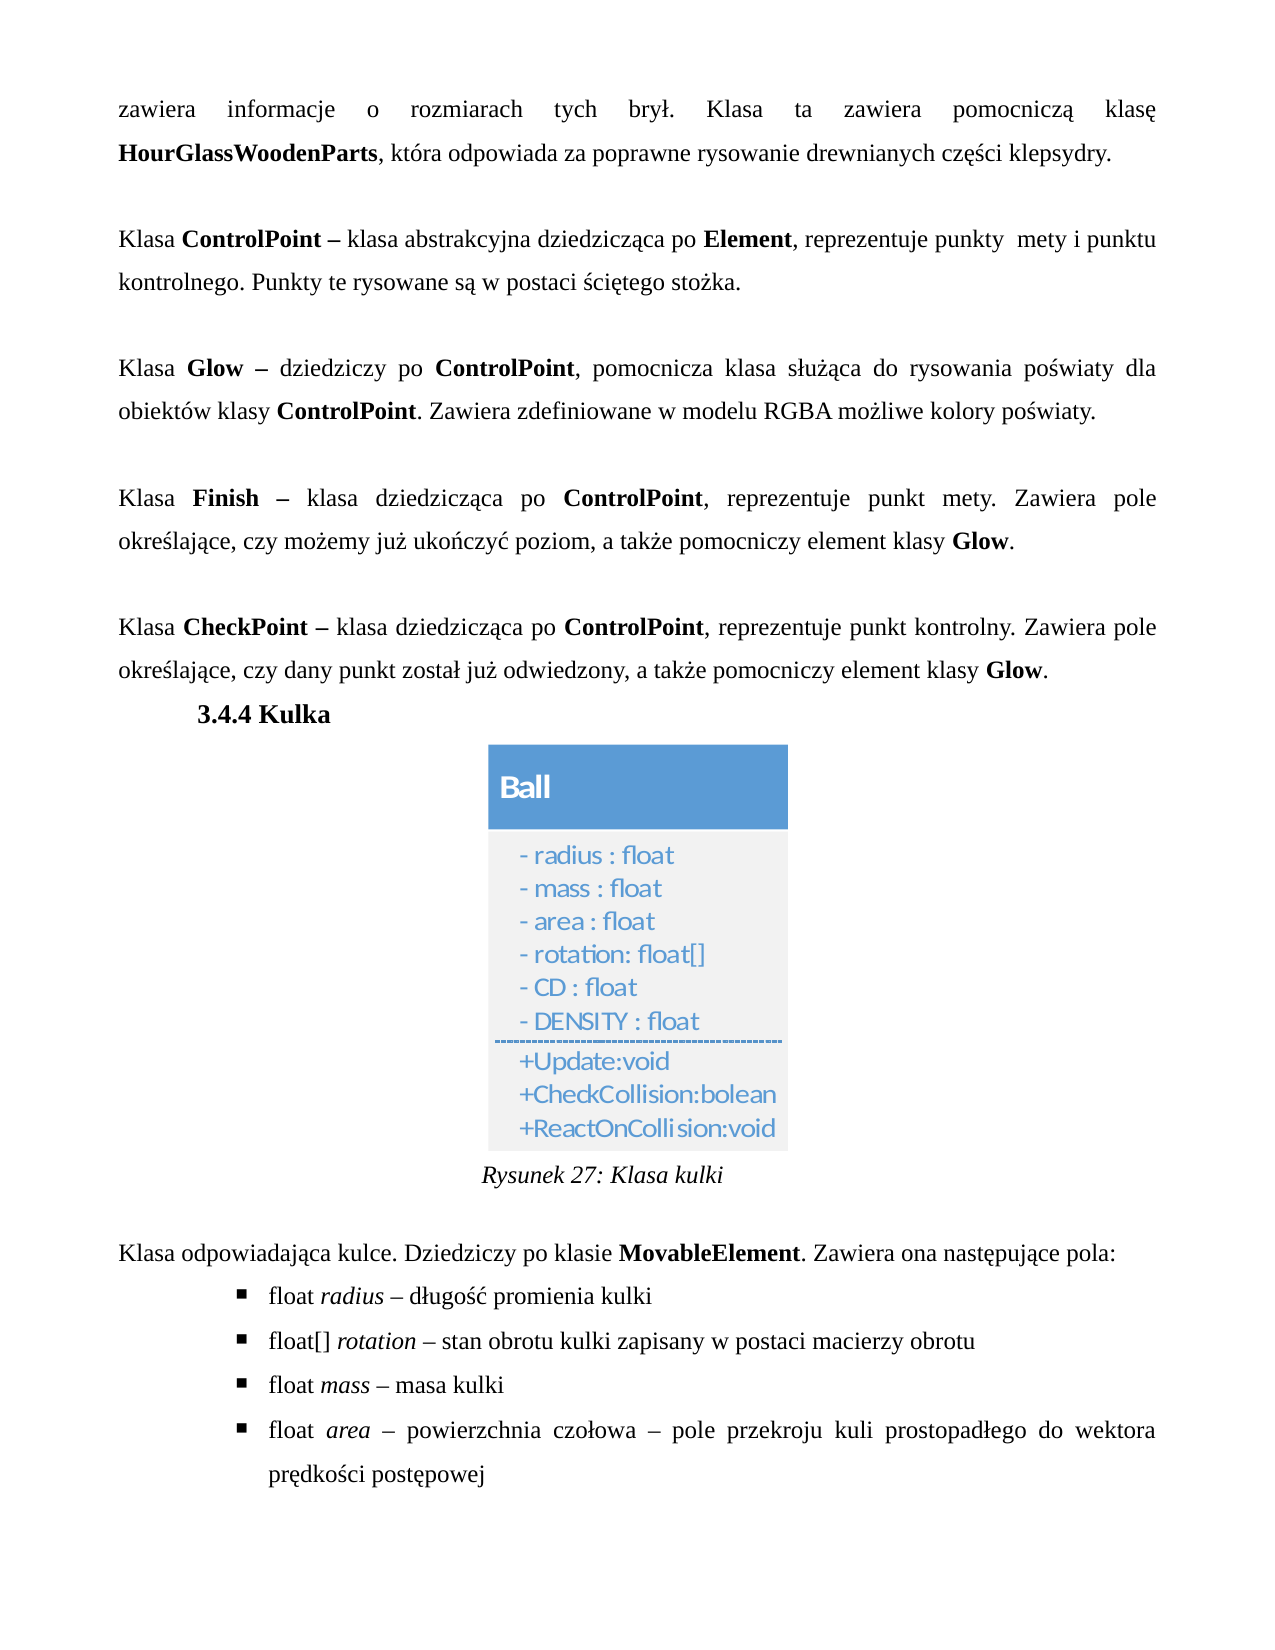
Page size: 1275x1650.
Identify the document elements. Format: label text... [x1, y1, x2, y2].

text Klasa CheckPoint – klasa dziedzicząca po ControlPoint, reprezentuje punkt kontrolny. Zawiera pole określające, czy dany punkt został już odwiedzony, a także pomocniczy element klasy Glow. [118, 612, 1157, 684]
subtitle Kulka [191, 698, 1157, 729]
text zawiera informacje o rozmiarach tych brył. Klasa ta zawiera pomocniczą klasę HourGlassWoodenParts, która odpowiada za poprawne rysowanie drewnianych części klepsydry. [118, 94, 1157, 166]
text Klasa ControlPoint – klasa abstrakcyjna dziedzicząca po Element, reprezentuje punkty mety i punktu kontrolnego. Punkty te rysowane są w postaci ściętego stożka. [118, 224, 1157, 296]
text Klasa Glow – dziedziczy po ControlPoint, pomocnicza klasa służąca do rysowania poświaty dla obiektów klasy ControlPoint. Zawiera zdefiniowane w modelu RGBA możliwe kolory poświaty. [118, 353, 1157, 425]
list float[] rotation – stan obrotu kulki zapisany w postaci macierzy obrotu [231, 1326, 1157, 1356]
list float mass – masa kulki [231, 1370, 1157, 1400]
text Rysunek 27: Klasa kulki [481, 1158, 793, 1189]
text Klasa odpowiadająca kulce. Dziedziczy po klasie MovableElement. Zawiera ona następujące pola: [118, 1238, 1157, 1267]
list float area – powierzchnia czołowa – pole przekroju kuli prostopadłego do wektora prędkości postępowej [231, 1415, 1157, 1488]
text Klasa Finish – klasa dziedzicząca po ControlPoint, reprezentuje punkt mety. Zawiera pole określające, czy możemy już ukończyć poziom, a także pomocniczy element klasy Glow. [118, 483, 1157, 554]
list float radius – długość promienia kulki [231, 1281, 1157, 1311]
